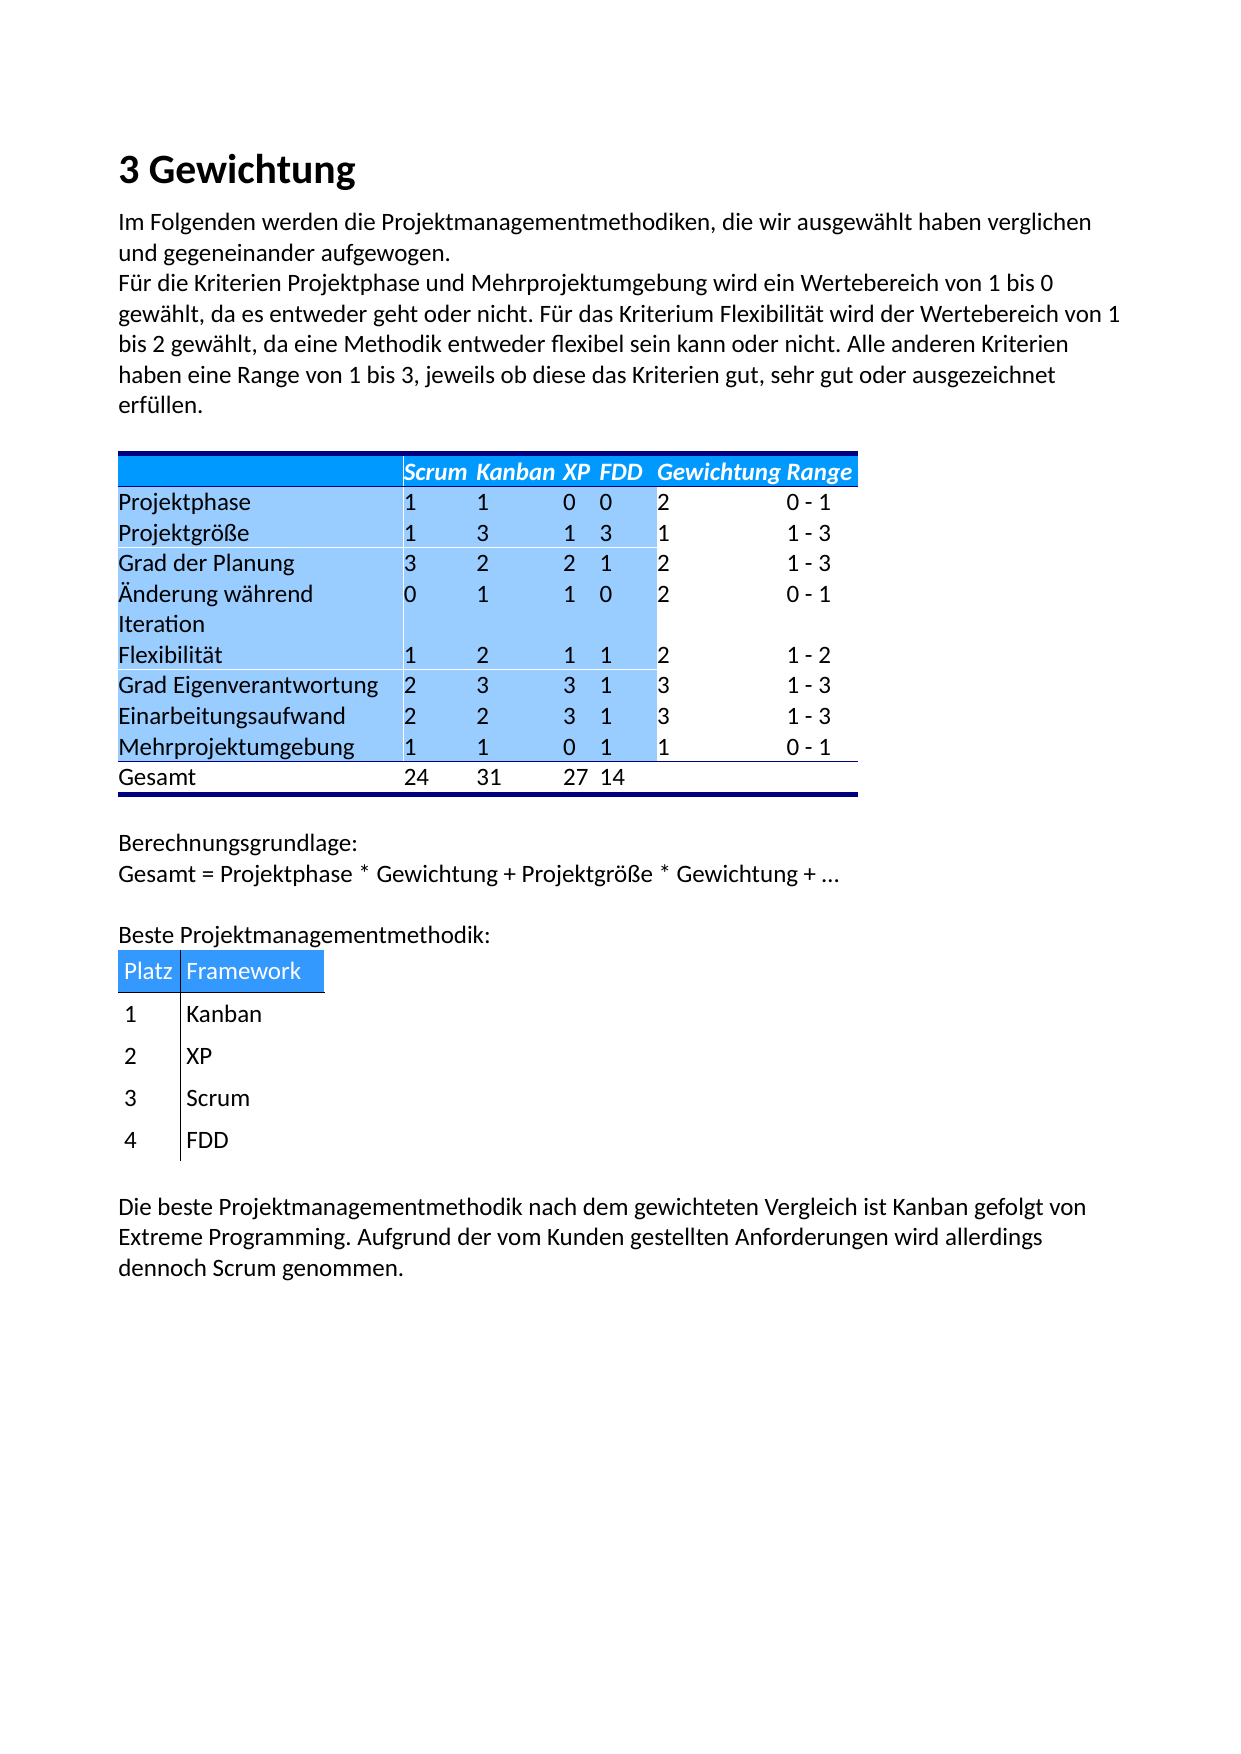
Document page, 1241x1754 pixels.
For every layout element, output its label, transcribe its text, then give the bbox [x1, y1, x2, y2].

table_cell Scrum [181, 1077, 324, 1118]
table_cell 3 [657, 670, 786, 700]
table_cell 1 [118, 993, 180, 1034]
table_cell 1 [404, 487, 476, 517]
table_header Scrum [404, 456, 476, 486]
table_cell 1 [476, 578, 563, 639]
table_cell 1 - 3 [786, 548, 858, 578]
table_cell Mehrprojektumgebung [118, 731, 403, 761]
text Beste Projektmanagementmethodik: [118, 919, 1122, 949]
text Die beste Projektmanagementmethodik nach dem gewichteten Vergleich ist Kanban gefolgt von Extreme Programming. Aufgrund der vom Kunden gestellten Anforderungen wird allerdings dennoch Scrum genommen. [118, 1191, 1122, 1283]
table_cell 1 [404, 517, 476, 547]
table_cell 4 [118, 1119, 180, 1161]
table_cell Projektgröße [118, 517, 403, 547]
table_header Gewichtung [657, 456, 786, 486]
table_cell 2 [404, 670, 476, 700]
table_header FDD [599, 456, 657, 486]
table_cell 2 [476, 700, 563, 731]
table_cell 0 [599, 487, 657, 517]
table_cell 0 - 1 [786, 578, 858, 639]
table_header Platz [118, 950, 180, 992]
table_header [118, 456, 403, 486]
table_header Kanban [476, 456, 563, 486]
table_cell 0 [563, 487, 599, 517]
table_cell 3 [563, 700, 599, 731]
text Gesamt = Projektphase * Gewichtung + Projektgröße * Gewichtung + … [118, 858, 1122, 888]
table_cell 2 [657, 548, 786, 578]
table_cell 2 [657, 487, 786, 517]
table_cell 3 [476, 670, 563, 700]
table_cell 1 - 3 [786, 700, 858, 731]
table_cell 2 [404, 700, 476, 731]
table_cell 1 [563, 517, 599, 547]
table_cell Gesamt [118, 762, 403, 792]
table_cell 0 [599, 578, 657, 639]
table_header Range [786, 456, 858, 486]
table_header XP [563, 456, 599, 486]
table_cell 1 [563, 578, 599, 639]
table_cell 3 [476, 517, 563, 547]
table_cell 0 [563, 731, 599, 761]
table_cell 1 [476, 731, 563, 761]
table_cell Einarbeitungsaufwand [118, 700, 403, 731]
table_cell 1 [599, 639, 657, 669]
text Im Folgenden werden die Projektmanagementmethodiken, die wir ausgewählt haben verglichen und gegeneinander aufgewogen. [118, 206, 1122, 267]
table_cell 27 [563, 762, 599, 792]
table_cell 0 [404, 578, 476, 639]
table_cell [786, 762, 858, 792]
table_cell 1 [563, 639, 599, 669]
table_cell 14 [599, 762, 657, 792]
text Berechnungsgrundlage: [118, 827, 1122, 858]
table_cell 3 [118, 1077, 180, 1118]
table_cell 1 [404, 639, 476, 669]
table_cell 1 [599, 731, 657, 761]
table_cell 1 - 3 [786, 670, 858, 700]
table_cell 31 [476, 762, 563, 792]
table_cell 2 [476, 548, 563, 578]
table_cell 2 [476, 639, 563, 669]
table_cell 2 [118, 1035, 180, 1077]
table_cell 1 [599, 670, 657, 700]
table_cell 1 - 2 [786, 639, 858, 669]
table_cell Grad Eigenverantwortung [118, 670, 403, 700]
table_cell XP [181, 1035, 324, 1077]
table_cell 1 [599, 548, 657, 578]
table_cell 1 [599, 700, 657, 731]
subtitle 3 Gewichtung [118, 143, 1122, 194]
table_cell 3 [404, 548, 476, 578]
text Für die Kriterien Projektphase und Mehrprojektumgebung wird ein Wertebereich von 1 bis 0 gewählt, da es entweder geht oder nicht. Für das Kriterium Flexibilität wird der Wertebereich von 1 bis 2 gewählt, da eine Methodik entweder flexibel sein kann oder nicht. Alle anderen Kriterien haben eine Range von 1 bis 3, jeweils ob diese das Kriterien gut, sehr gut oder ausgezeichnet erfüllen. [118, 267, 1122, 420]
table_cell Grad der Planung [118, 548, 403, 578]
table_cell 0 - 1 [786, 487, 858, 517]
table_cell 1 [476, 487, 563, 517]
table_header Framework [181, 950, 324, 992]
table_cell Projektphase [118, 487, 403, 517]
table_cell 3 [599, 517, 657, 547]
table_cell Änderung während Iteration [118, 578, 403, 639]
table_cell 2 [657, 639, 786, 669]
table_cell Kanban [181, 993, 324, 1034]
table_cell 2 [563, 548, 599, 578]
table_cell 1 [657, 517, 786, 547]
table_cell 1 [404, 731, 476, 761]
table_cell 3 [563, 670, 599, 700]
table_cell 2 [657, 578, 786, 639]
table_cell FDD [181, 1119, 324, 1161]
table_cell 3 [657, 700, 786, 731]
table_cell 0 - 1 [786, 731, 858, 761]
table_cell [657, 762, 786, 792]
table_cell Flexibilität [118, 639, 403, 669]
table_cell 1 - 3 [786, 517, 858, 547]
table_cell 24 [404, 762, 476, 792]
table_cell 1 [657, 731, 786, 761]
